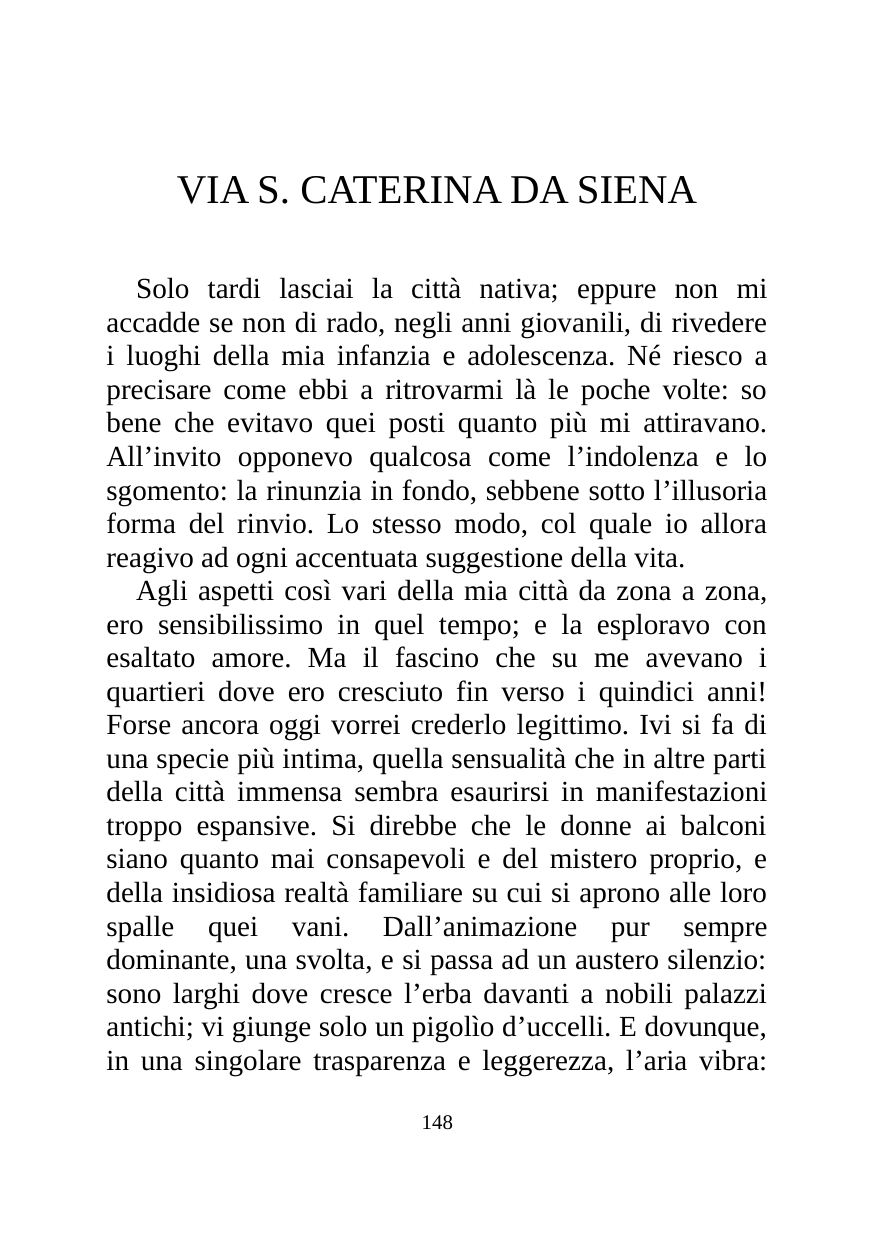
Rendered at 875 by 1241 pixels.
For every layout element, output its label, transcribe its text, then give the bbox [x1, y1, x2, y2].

text Solo tardi lasciai la città nativa; eppure non mi accadde se non di rado, negli anni giovanili, di rivedere i luoghi della mia infanzia e adolescenza. Né riesco a precisare come ebbi a ritrovarmi là le poche volte: so bene che evitavo quei posti quanto più mi attiravano. All’invito opponevo qualcosa come l’indolenza e lo sgomento: la rinunzia in fondo, sebbene sotto l’illusoria forma del rinvio. Lo stesso modo, col quale io allora reagivo ad ogni accentuata suggestione della vita. [106, 271, 768, 573]
text Agli aspetti così vari della mia città da zona a zona, ero sensibilissimo in quel tempo; e la esploravo con esaltato amore. Ma il fascino che su me avevano i quartieri dove ero cresciuto fin verso i quindici anni! Forse ancora oggi vorrei crederlo legittimo. Ivi si fa di una specie più intima, quella sensualità che in altre parti della città immensa sembra esaurirsi in manifestazioni troppo espansive. Si direbbe che le donne ai balconi siano quanto mai consapevoli e del mistero proprio, e della insidiosa realtà familiare su cui si aprono alle loro spalle quei vani. Dall’animazione pur sempre dominante, una svolta, e si passa ad un austero silenzio: sono larghi dove cresce l’erba davanti a nobili palazzi antichi; vi giunge solo un pigolìo d’uccelli. E dovunque, in una singolare trasparenza e leggerezza, l’aria vibra: [106, 573, 768, 1076]
subtitle VIA S. CATERINA DA SIENA [106, 165, 768, 212]
